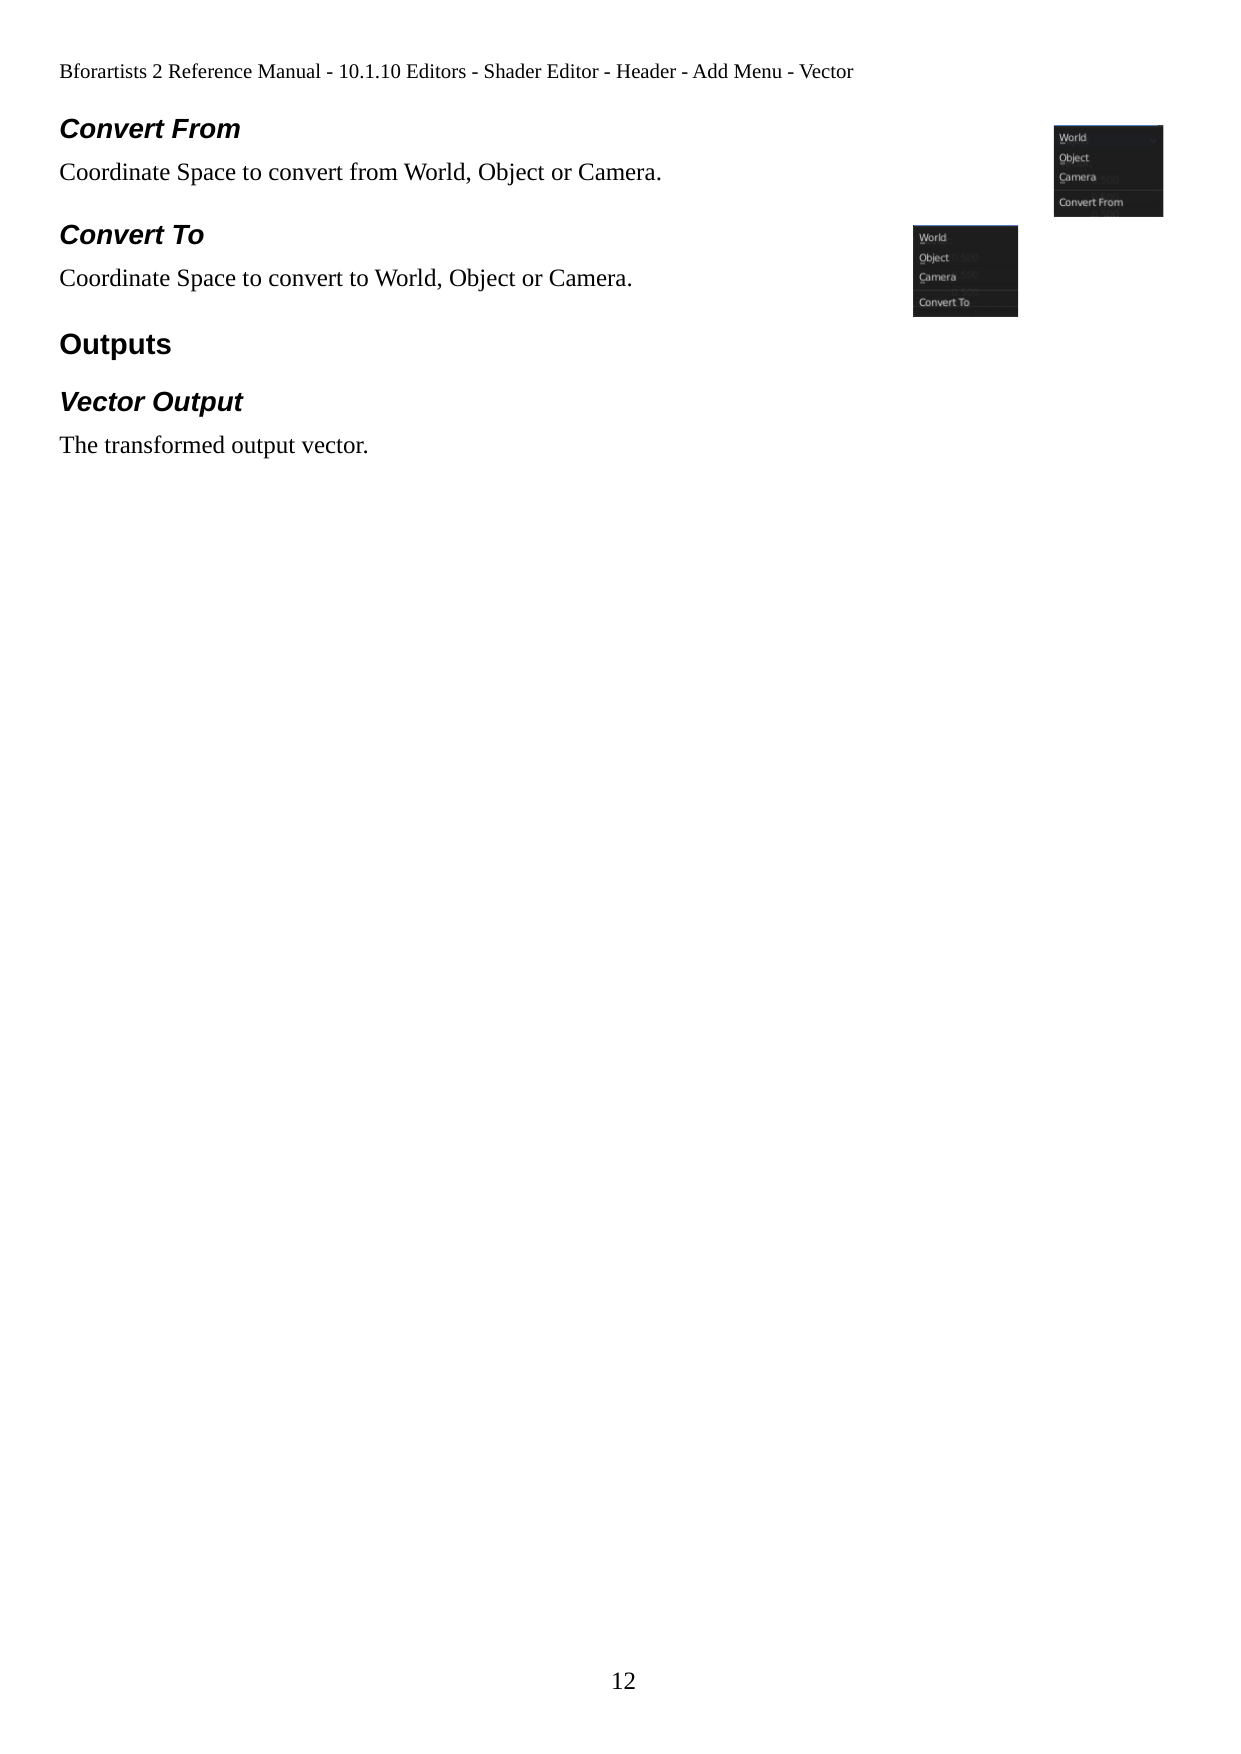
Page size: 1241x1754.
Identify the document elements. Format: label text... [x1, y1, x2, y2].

picture [913, 225, 1019, 317]
subtitle Outputs [59, 327, 1181, 360]
subtitle Convert To [59, 218, 1181, 250]
subtitle Vector Output [59, 385, 1181, 417]
text The transformed output vector. [59, 430, 1181, 458]
text Coordinate Space to convert to World, Object or Camera. [59, 263, 913, 292]
subtitle Convert From [59, 113, 1181, 144]
text [1019, 263, 1181, 292]
picture [1053, 125, 1164, 217]
text Coordinate Space to convert from World, Object or Camera. [59, 157, 1053, 186]
